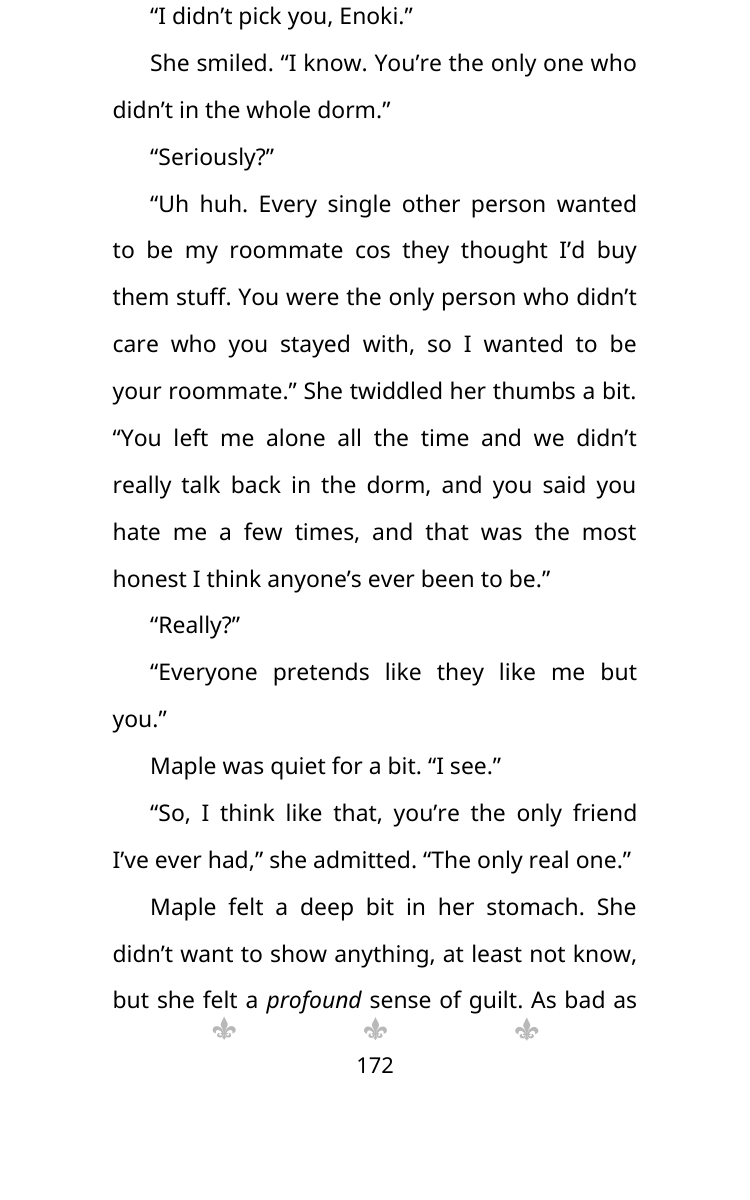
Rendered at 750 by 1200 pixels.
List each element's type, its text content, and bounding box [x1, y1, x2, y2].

text “Everyone pretends like they like me but you.” [112, 656, 637, 734]
text “So, I think like that, you’re the only friend I’ve ever had,” she admitted. “The only real one.” [112, 797, 637, 875]
text Maple was quiet for a bit. “I see.” [112, 750, 637, 781]
text “I didn’t pick you, Enoki.” [112, 0, 637, 31]
text “Seriously?” [112, 141, 637, 172]
text “Uh huh. Every single other person wanted to be my roommate cos they thought I’d buy them stuff. You were the only person who didn’t care who you stayed with, so I wanted to be your roommate.” She twiddled her thumbs a bit. “You left me alone all the time and we didn’t really talk back in the dorm, and you said you hate me a few times, and that was the most honest I think anyone’s ever been to be.” [112, 187, 637, 594]
text Maple felt a deep bit in her stomach. She didn’t want to show anything, at least not know, but she felt a profound sense of guilt. As bad as [112, 891, 637, 1016]
text She smiled. “I know. You’re the only one who didn’t in the whole dorm.” [112, 47, 637, 125]
text “Really?” [112, 609, 637, 641]
